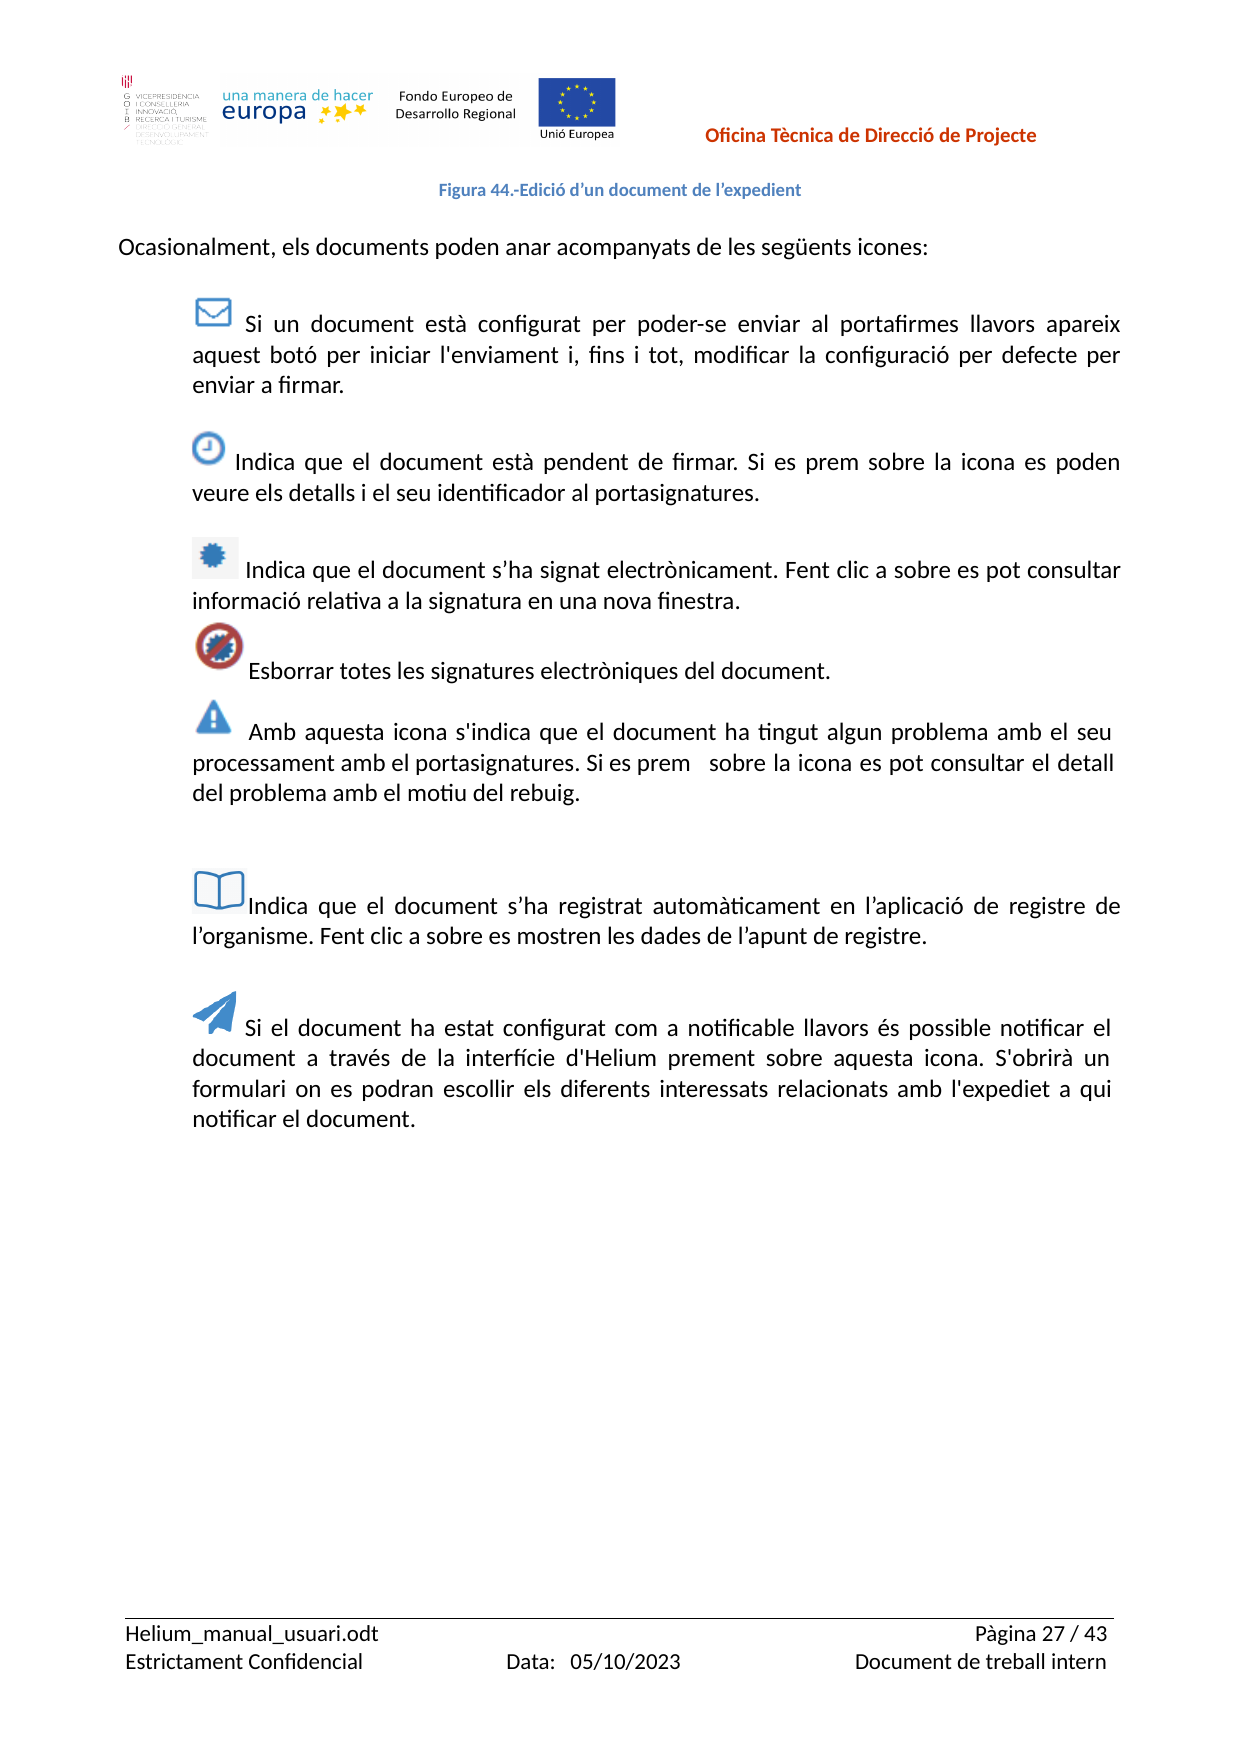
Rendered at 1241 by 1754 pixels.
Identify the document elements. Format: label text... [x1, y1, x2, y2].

text Amb aquesta icona s'indica que el document ha tingut algun problema amb el seu processament amb el portasignatures. Si es prem sobre la icona es pot consultar el detall del problema amb el motiu del rebuig. [118, 716, 1122, 808]
picture [219, 73, 621, 147]
picture [191, 615, 249, 680]
text Esborrar totes les signatures electròniques del document. [192, 615, 1122, 686]
text Ocasionalment, els documents poden anar acompanyats de les següents icones: [118, 231, 1122, 262]
text Figura 44.-Edició d’un document de l’expedient [118, 178, 1122, 201]
text Indica que el document està pendent de firmar. Si es prem sobre la icona es poden veure els detalls i el seu identificador al portasignatures. [192, 431, 1122, 507]
text Indica que el document s’ha signat electrònicament. Fent clic a sobre es pot consultar informació relativa a la signatura en una nova finestra. [192, 538, 1122, 615]
picture [191, 868, 248, 914]
text Indica que el document s’ha registrat automàticament en l’aplicació de registre de l’organisme. Fent clic a sobre es mostren les dades de l’apunt de registre. [192, 869, 1122, 951]
picture [192, 292, 235, 333]
text Si un document està configurat per poder-se enviar al portafirmes llavors apareix aquest botó per iniciar l'enviament i, fins i tot, modificar la configuració per defecte per enviar a firmar. [192, 292, 1122, 400]
picture [191, 430, 226, 466]
picture [191, 986, 237, 1034]
picture [191, 537, 239, 579]
picture [118, 73, 213, 147]
picture [194, 697, 232, 739]
text Si el document ha estat configurat com a notificable llavors és possible notificar el document a través de la interfície d'Helium prement sobre aquesta icona. S'obrirà un formulari on es podran escollir els diferents interessats relacionats amb l'expediet a qui notificar el document. [118, 1012, 1122, 1134]
